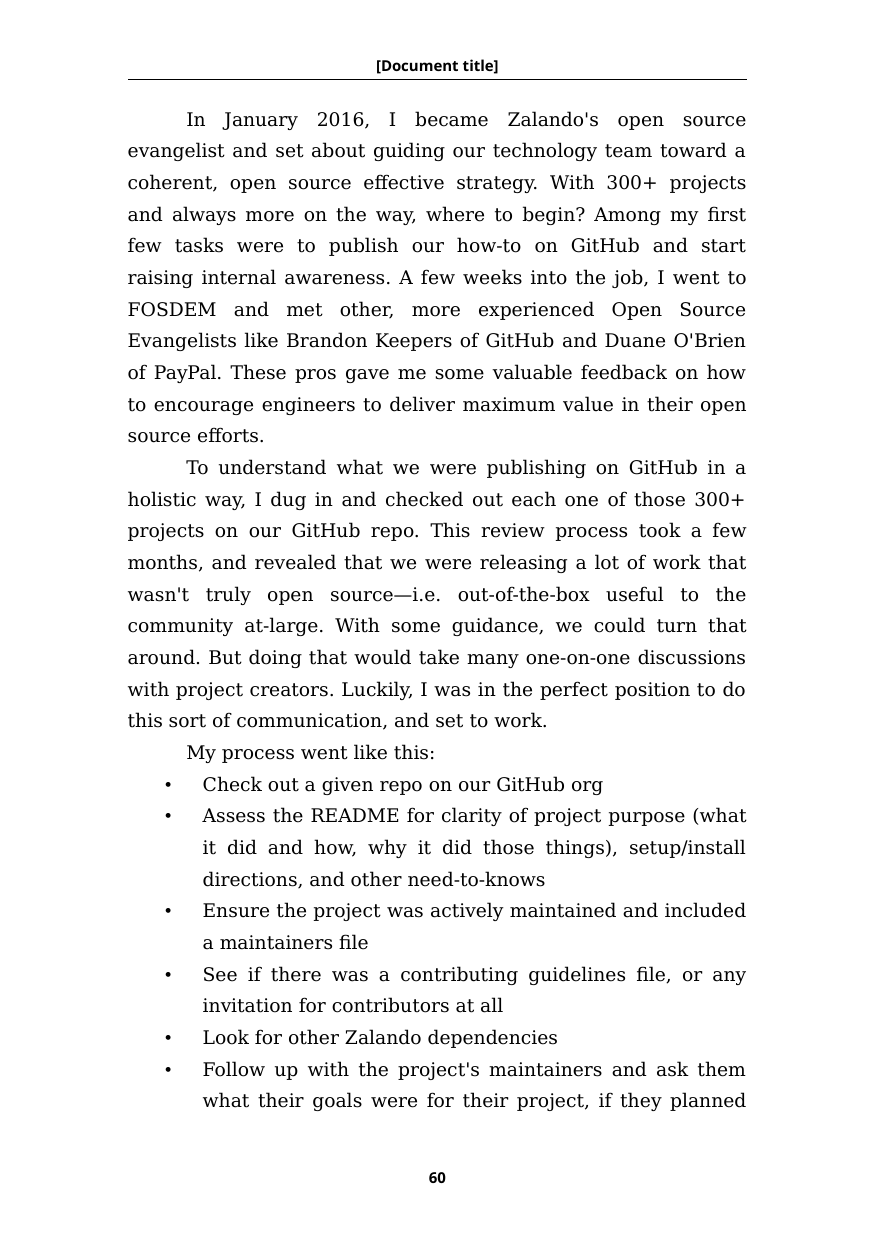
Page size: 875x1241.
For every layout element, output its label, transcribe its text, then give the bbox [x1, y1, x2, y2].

list Assess the README for clarity of project purpose (what it did and how, why it did those things), setup/install directions, and other need-to-knows [165, 805, 747, 891]
list Check out a given repo on our GitHub org [165, 774, 747, 796]
list See if there was a contributing guidelines file, or any invitation for contributors at all [165, 964, 747, 1017]
list Follow up with the project's maintainers and ask them what their goals were for their project, if they planned [165, 1059, 747, 1112]
text To understand what we were publishing on GitHub in a holistic way, I dug in and checked out each one of those 300+ projects on our GitHub repo. This review process took a few months, and revealed that we were releasing a lot of work that wasn't truly open source—i.e. out-of-the-box useful to the community at-large. With some guidance, we could turn that around. But doing that would take many one-on-one discussions with project creators. Luckily, I was in the perfect position to do this sort of communication, and set to work. [127, 457, 747, 732]
text In January 2016, I became Zalando's open source evangelist and set about guiding our technology team toward a coherent, open source effective strategy. With 300+ projects and always more on the way, where to begin? Among my first few tasks were to publish our how-to on GitHub and start raising internal awareness. A few weeks into the job, I went to FOSDEM and met other, more experienced Open Source Evangelists like Brandon Keepers of GitHub and Duane O'Brien of PayPal. These pros gave me some valuable feedback on how to encourage engineers to deliver maximum value in their open source efforts. [127, 109, 747, 447]
list Look for other Zalando dependencies [165, 1027, 747, 1049]
list Ensure the project was actively maintained and included a maintainers file [165, 900, 747, 954]
text My process went like this: [127, 742, 747, 764]
